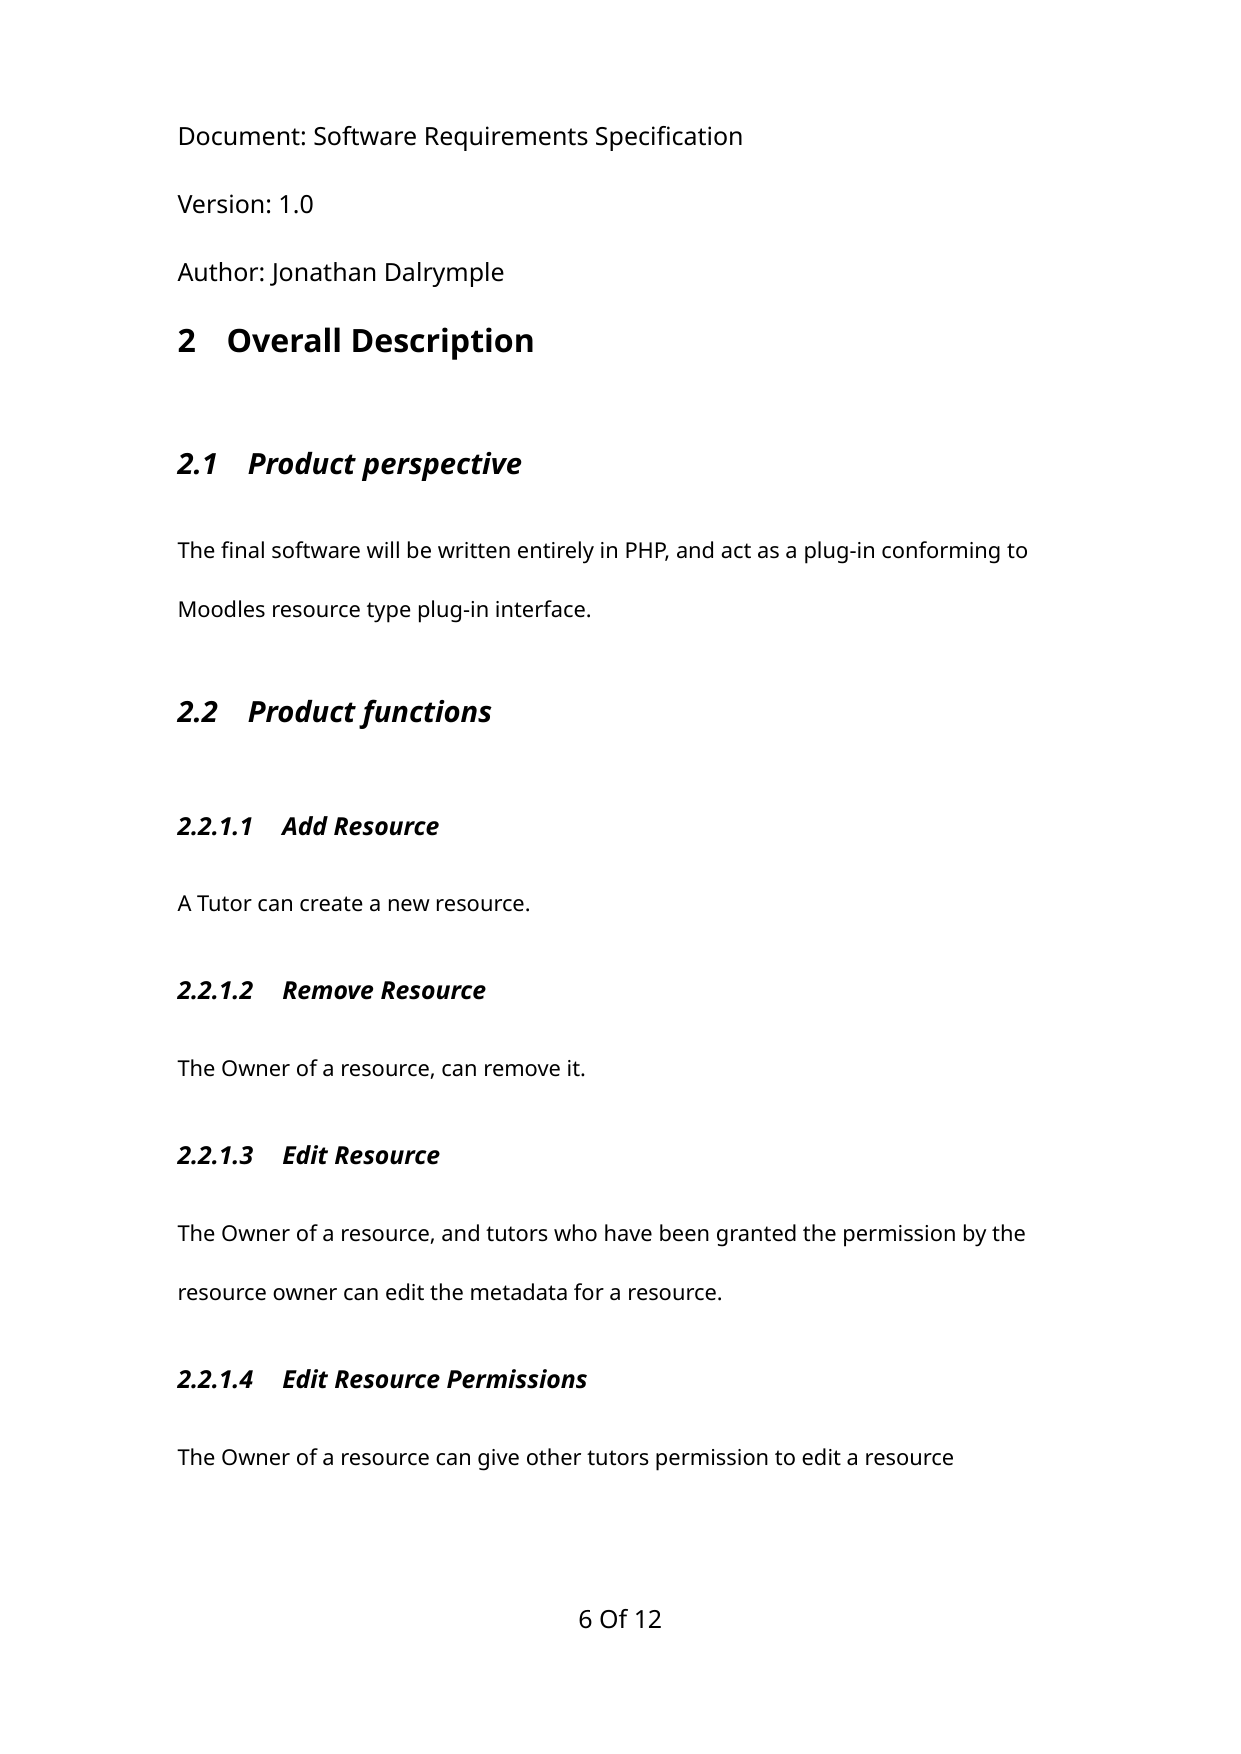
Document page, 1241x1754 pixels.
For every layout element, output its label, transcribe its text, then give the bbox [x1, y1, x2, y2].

subtitle Remove Resource [177, 973, 1063, 1007]
subtitle Edit Resource Permissions [177, 1362, 1063, 1395]
text A Tutor can create a new resource. [177, 888, 1063, 918]
text The Owner of a resource, and tutors who have been granted the permission by the resource owner can edit the metadata for a resource. [177, 1217, 1063, 1307]
text The Owner of a resource can give other tutors permission to edit a resource [177, 1442, 1063, 1471]
text The Owner of a resource, can remove it. [177, 1053, 1063, 1083]
subtitle Product perspective [177, 443, 1063, 483]
subtitle Edit Resource [177, 1137, 1063, 1171]
subtitle Product functions [177, 691, 1063, 731]
subtitle Overall Description [177, 318, 1063, 362]
subtitle Add Resource [177, 808, 1063, 842]
text The final software will be written entirely in PHP, and act as a plug-in conforming to Moodles resource type plug-in interface. [177, 535, 1063, 624]
